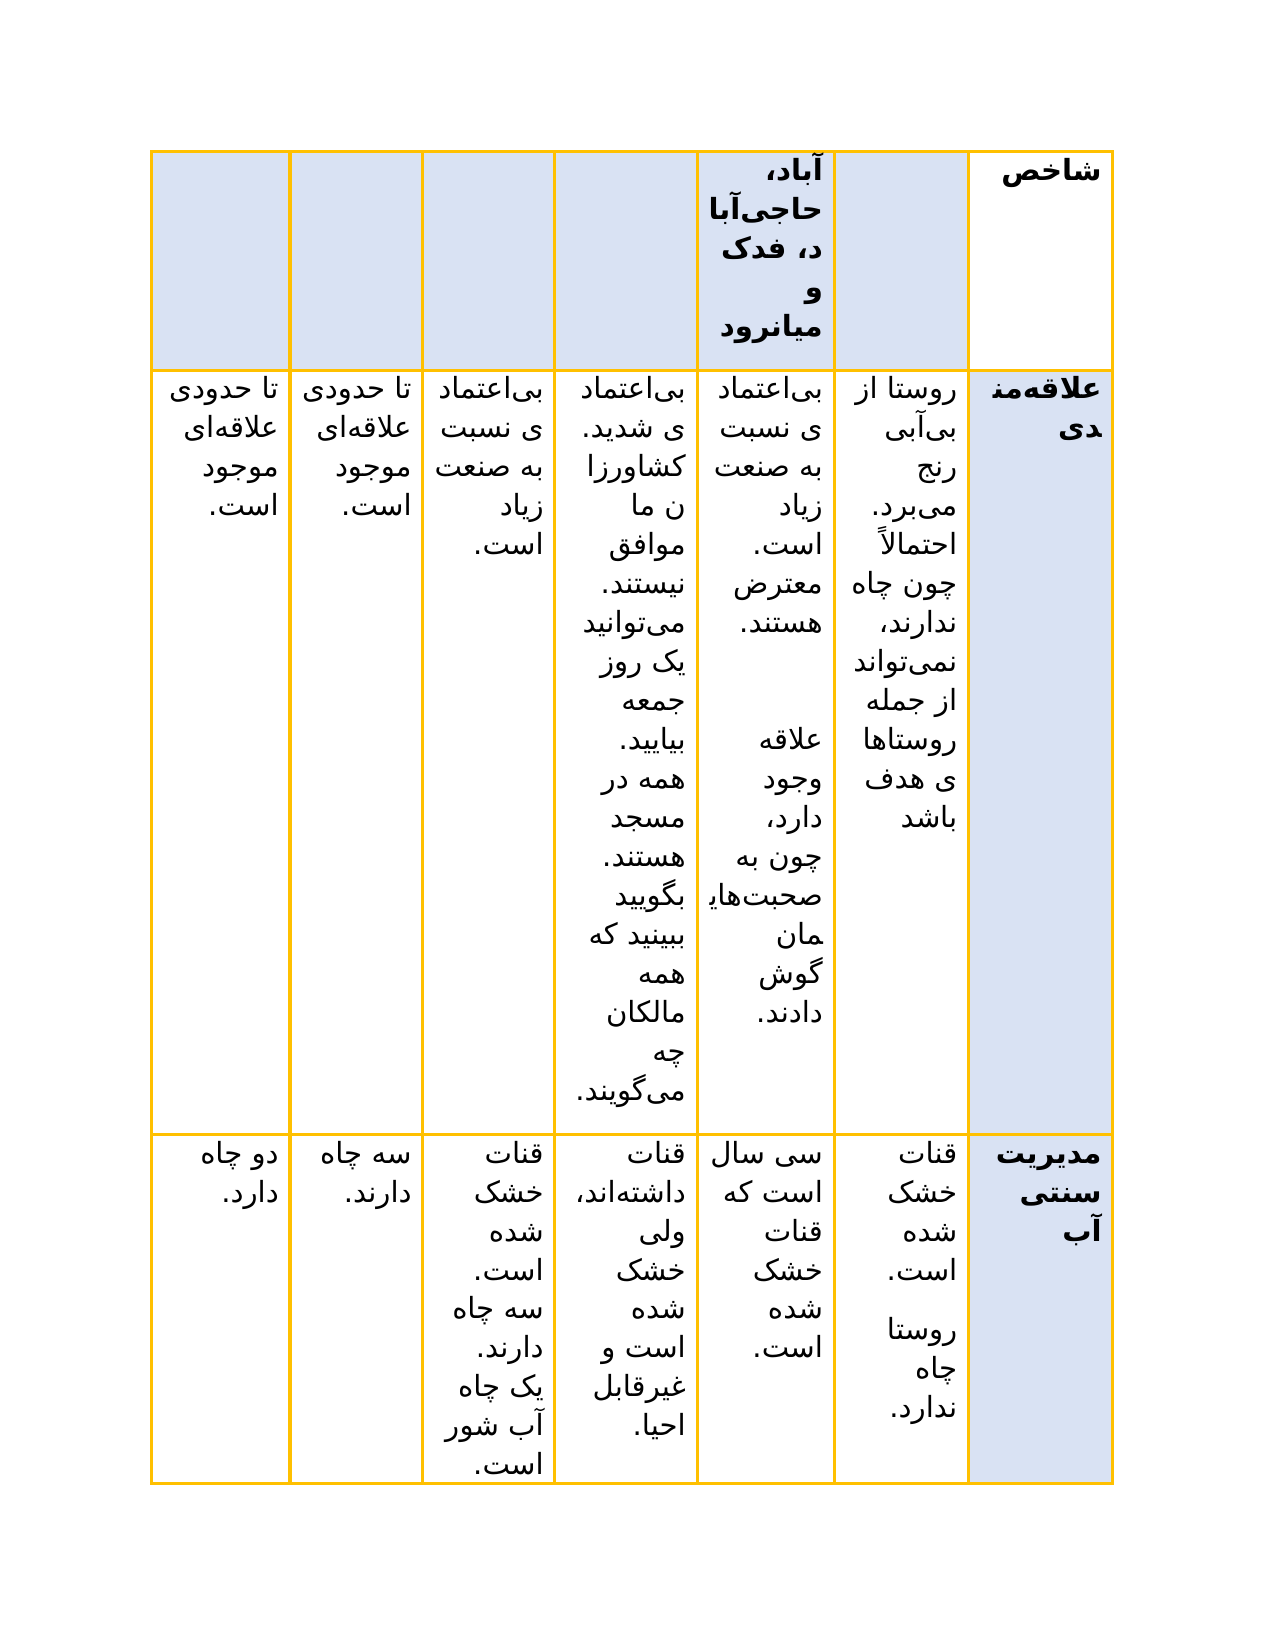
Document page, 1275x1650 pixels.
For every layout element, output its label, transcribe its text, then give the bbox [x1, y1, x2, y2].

table_cell بی‌اعتمادی شدید. کشاورزان ما موافق نیستند. می‌توانید یک روز جمعه بیایید. همه در مسجد هستند. بگویید ببینید که همه مالکان چه می‌گویند. [556, 372, 696, 1133]
table_cell سی سال است که قنات خشک شده است. [699, 1136, 833, 1482]
table_header [556, 153, 696, 369]
table_cell قنات خشک شده است. سه چاه دارند. یک چاه آب شور است. [424, 1136, 553, 1482]
table_header آباد، حاجی‌آباد، فدک و میانرود [699, 153, 833, 369]
table_cell قنات داشته‌اند، ولی خشک شده است و غیرقابل احیا. [556, 1136, 696, 1482]
table_header [836, 153, 967, 369]
table_cell تا حدودی علاقه‌ای موجود است. [292, 372, 421, 1133]
table_cell روستا از بی‌آبی رنج می‌برد. احتمالاً چون چاه ندارند، نمی‌تواند از جمله روستاهای هدف باشد [836, 372, 967, 1133]
table_cell دو چاه دارد. [153, 1136, 288, 1482]
table_cell بی‌اعتمادی نسبت به صنعت زیاد است. [424, 372, 553, 1133]
table_header [292, 153, 421, 369]
table_cell بی‌اعتمادی نسبت به صنعت زیاد است. معترض هستند. علاقه وجود دارد، چون به صحبت‌هایمان گوش دادند. [699, 372, 833, 1133]
table_cell تا حدودی علاقه‌ای موجود است. [153, 372, 288, 1133]
table_header [424, 153, 553, 369]
table_cell سه چاه دارند. [292, 1136, 421, 1482]
table_cell مدیریت سنتی آب [970, 1136, 1111, 1482]
table_header شاخص [970, 153, 1111, 369]
table_cell قنات خشک شده است. روستا چاه ندارد. [836, 1136, 967, 1482]
table_cell علاقه‌مندی [970, 372, 1111, 1133]
table_header [153, 153, 288, 369]
